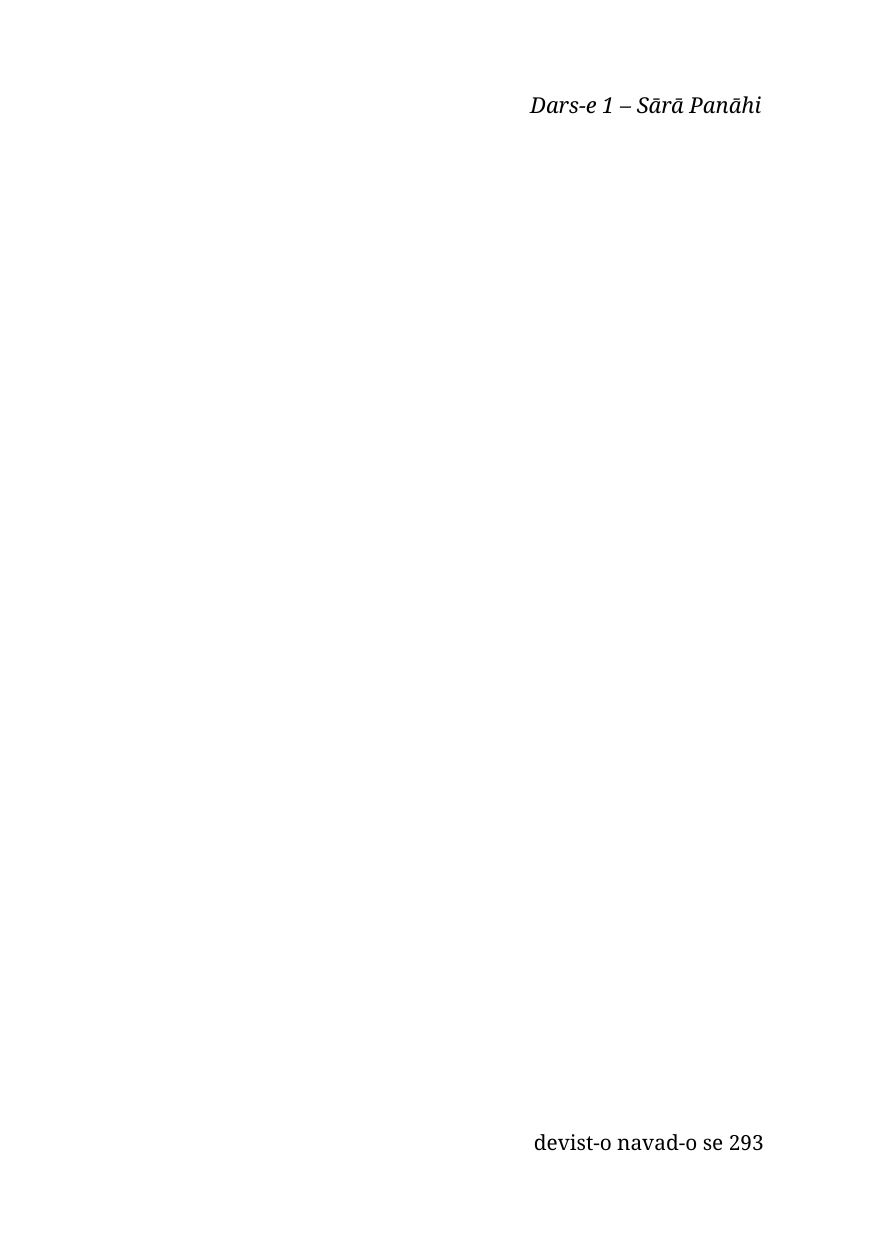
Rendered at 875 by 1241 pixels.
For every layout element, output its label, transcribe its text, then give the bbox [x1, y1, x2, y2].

text devist-o navad-o se 293 [111, 1128, 763, 1157]
